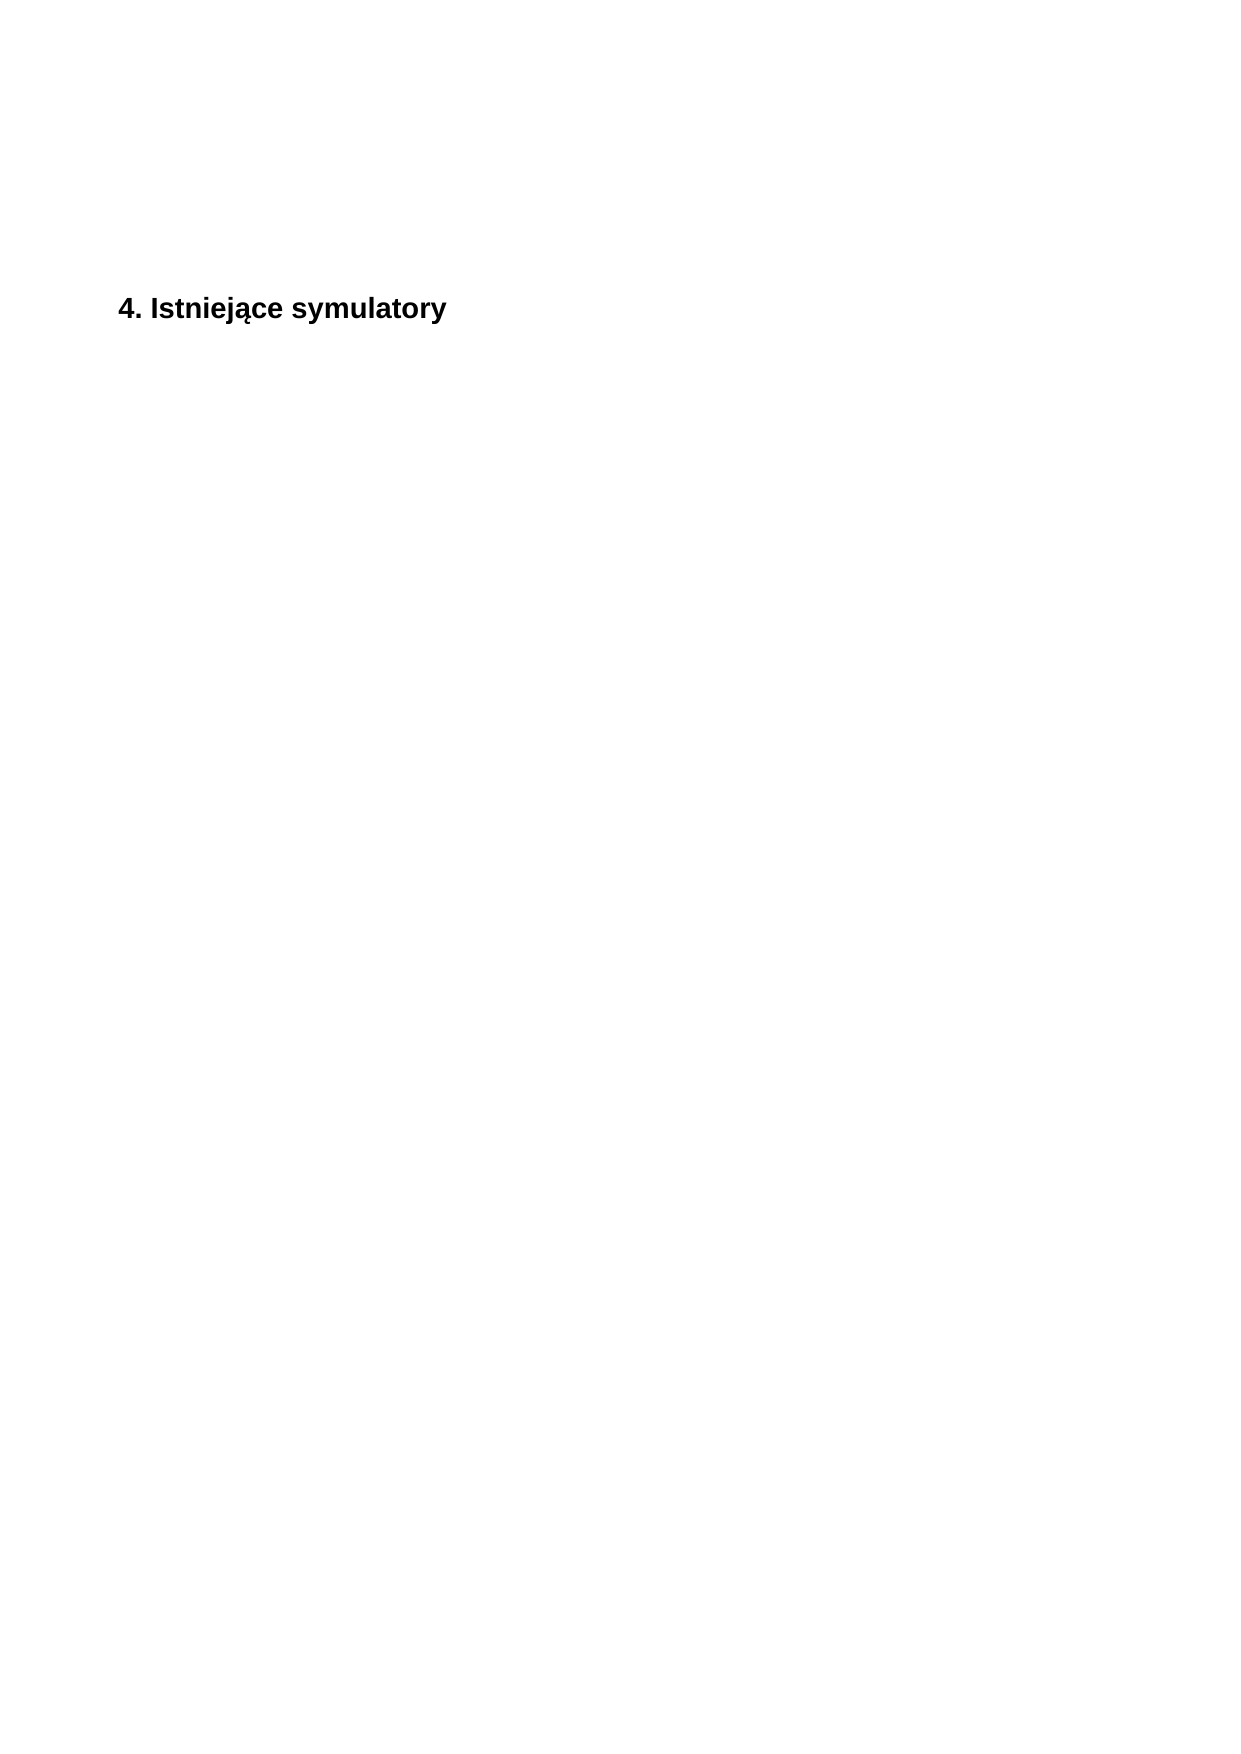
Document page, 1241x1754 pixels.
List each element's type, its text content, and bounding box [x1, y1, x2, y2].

text 4. Istniejące symulatory [118, 291, 1063, 325]
